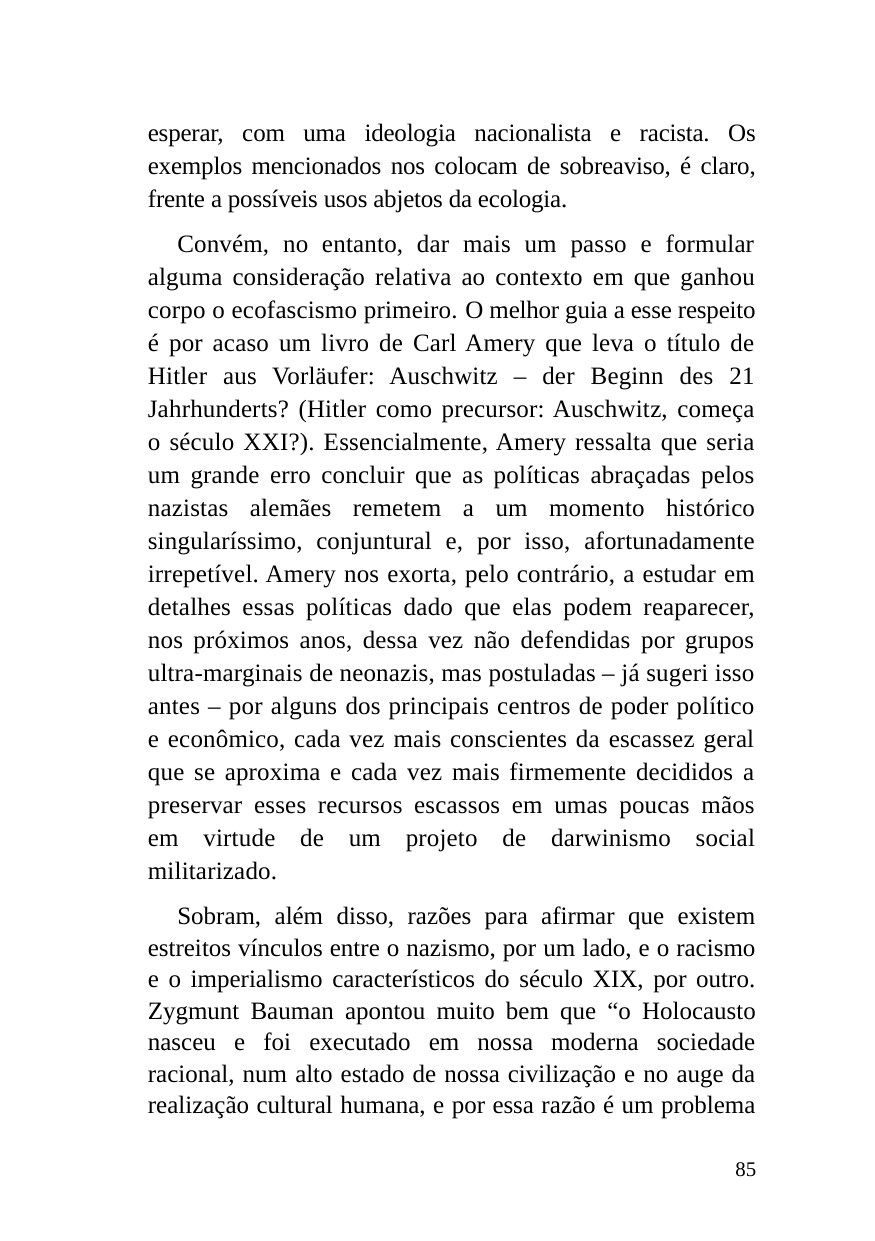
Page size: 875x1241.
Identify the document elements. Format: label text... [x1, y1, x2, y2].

text esperar, com uma ideologia nacionalista e racista. Os exemplos mencionados nos colocam de sobreaviso, é claro, frente a possíveis usos abjetos da ecologia. [148, 118, 756, 213]
text Convém, no entanto, dar mais um passo e formular alguma consideração relativa ao contexto em que ganhou corpo o ecofascismo primeiro. O melhor guia a esse respeito é por acaso um livro de Carl Amery que leva o título de Hitler aus Vorläufer: Auschwitz – der Beginn des 21 Jahrhunderts? (Hitler como precursor: Auschwitz, começa o século XXI?). Essencialmente, Amery ressalta que seria um grande erro concluir que as políticas abraçadas pelos nazistas alemães remetem a um momento histórico singularíssimo, conjuntural e, por isso, afortunadamente irrepetível. Amery nos exorta, pelo contrário, a estudar em detalhes essas políticas dado que elas podem reaparecer, nos próximos anos, dessa vez não defendidas por grupos ultra-marginais de neonazis, mas postuladas – já sugeri isso antes – por alguns dos principais centros de poder político e econômico, cada vez mais conscientes da escassez geral que se aproxima e cada vez mais firmemente decididos a preservar esses recursos escassos em umas poucas mãos em virtude de um projeto de darwinismo social militarizado. [148, 229, 756, 885]
text Sobram, além disso, razões para afirmar que existem estreitos vínculos entre o nazismo, por um lado, e o racismo e o imperialismo característicos do século XIX, por outro. Zygmunt Bauman apontou muito bem que “o Holocausto nasceu e foi executado em nossa moderna sociedade racional, num alto estado de nossa civilização e no auge da realização cultural humana, e por essa razão é um problema [148, 901, 756, 1119]
